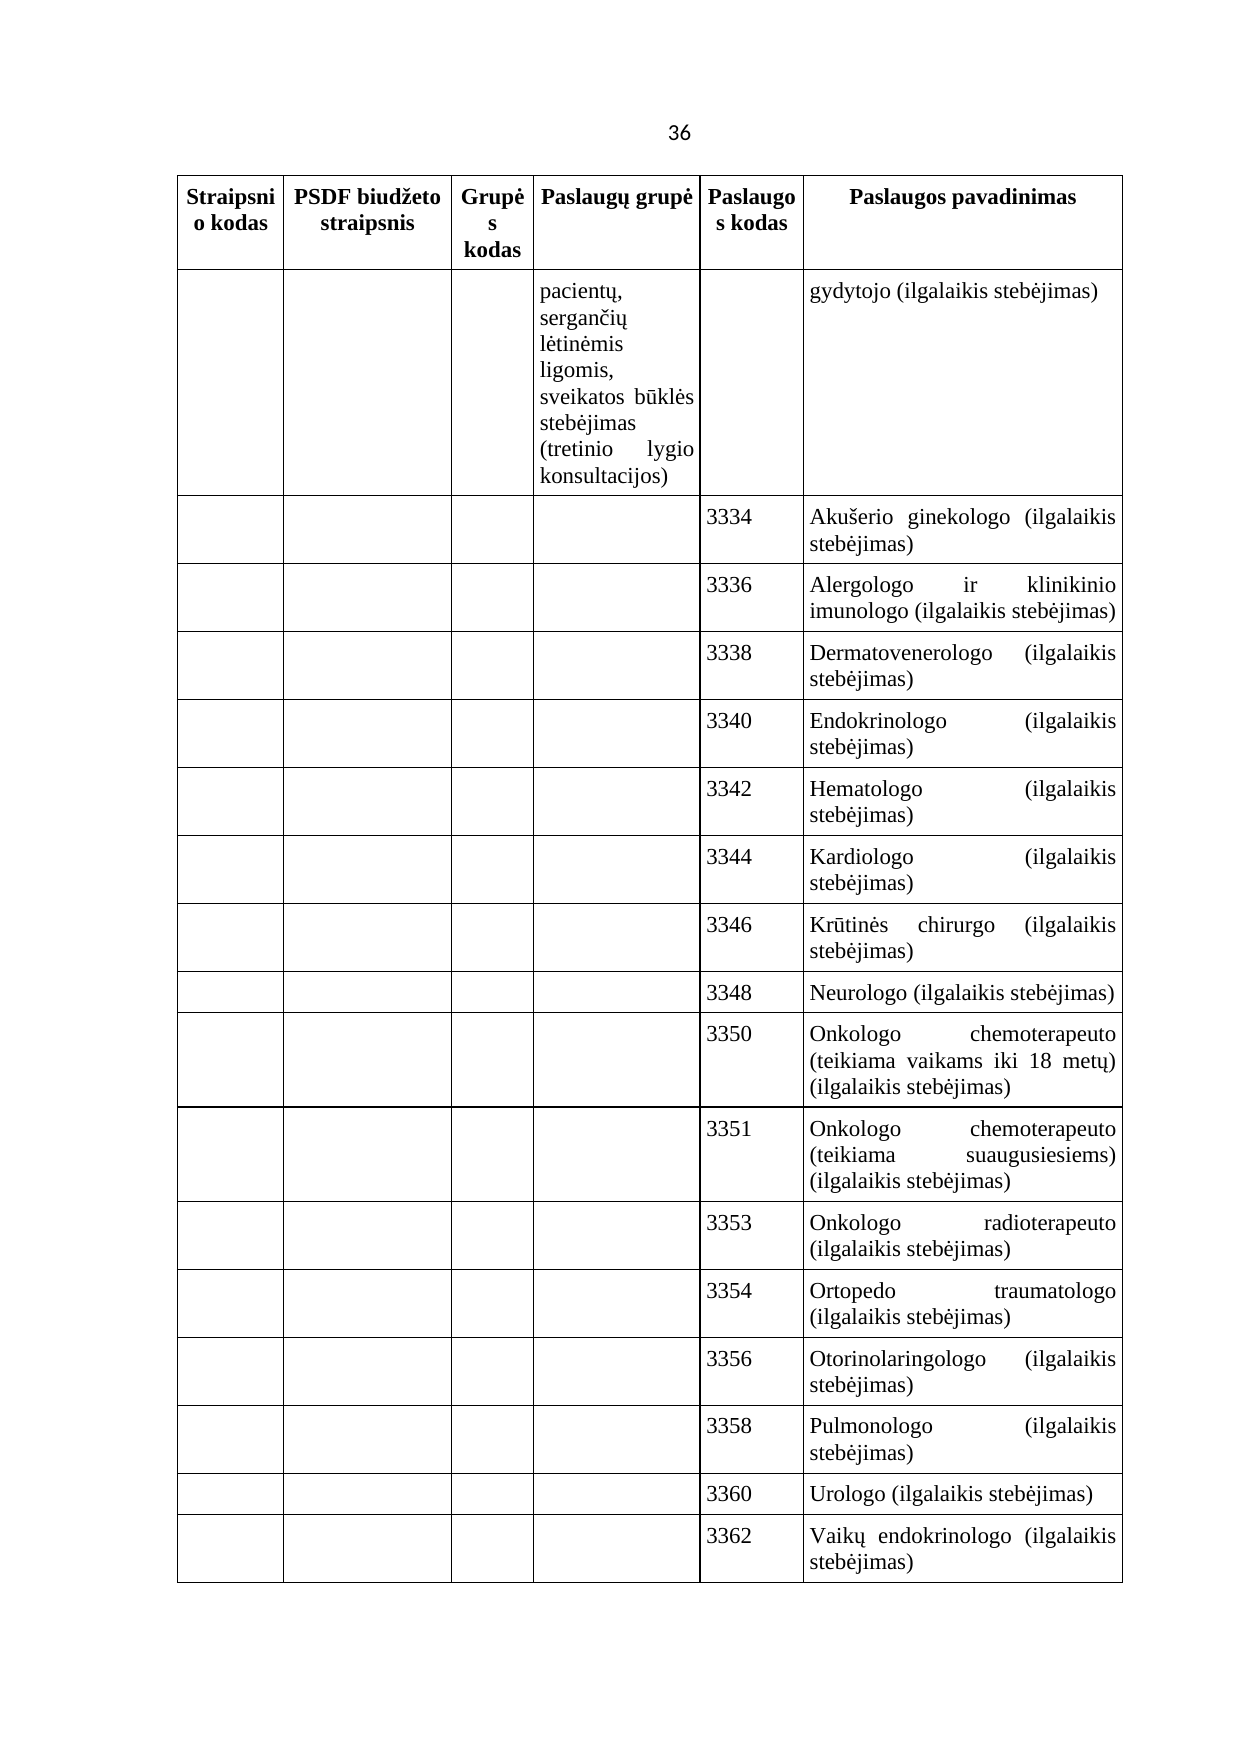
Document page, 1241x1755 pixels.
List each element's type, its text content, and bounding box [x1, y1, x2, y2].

table_cell [178, 1202, 283, 1269]
table_cell [284, 564, 451, 631]
table_cell [178, 904, 283, 971]
table_cell [178, 768, 283, 835]
table_cell [452, 632, 533, 699]
table_cell [452, 270, 533, 495]
table_cell [178, 1108, 283, 1201]
table_cell [452, 1013, 533, 1106]
table_cell 3348 [701, 972, 803, 1012]
table_cell [534, 1406, 699, 1472]
table_cell Hematologo (ilgalaikis stebėjimas) [804, 768, 1122, 835]
table_cell [284, 972, 451, 1012]
table_cell Alergologo ir klinikinio imunologo (ilgalaikis stebėjimas) [804, 564, 1122, 631]
table_cell [284, 1338, 451, 1404]
table_cell [452, 768, 533, 835]
table_cell [452, 972, 533, 1012]
table_cell [284, 1202, 451, 1269]
table_header Paslaugos pavadinimas [804, 176, 1122, 269]
table_cell [178, 972, 283, 1012]
table_cell [284, 270, 451, 495]
table_cell [178, 1270, 283, 1337]
table_cell [178, 1338, 283, 1404]
table_cell 3353 [701, 1202, 803, 1269]
table_cell 3338 [701, 632, 803, 699]
table_cell Onkologo radioterapeuto (ilgalaikis stebėjimas) [804, 1202, 1122, 1269]
table_cell Neurologo (ilgalaikis stebėjimas) [804, 972, 1122, 1012]
table_cell [534, 632, 699, 699]
table_cell Otorinolaringologo (ilgalaikis stebėjimas) [804, 1338, 1122, 1404]
table_cell 3351 [701, 1108, 803, 1201]
table_cell 3356 [701, 1338, 803, 1404]
table_cell Onkologo chemoterapeuto (teikiama vaikams iki 18 metų) (ilgalaikis stebėjimas) [804, 1013, 1122, 1106]
table_cell Vaikų endokrinologo (ilgalaikis stebėjimas) [804, 1515, 1122, 1582]
table_cell [534, 1338, 699, 1404]
table_cell 3360 [701, 1474, 803, 1514]
table_cell [178, 564, 283, 631]
table_cell 3342 [701, 768, 803, 835]
table_cell [178, 496, 283, 563]
table_cell [284, 1270, 451, 1337]
table_cell [534, 768, 699, 835]
table_cell [178, 1515, 283, 1582]
table_cell [534, 1474, 699, 1514]
table_header Grupės kodas [452, 176, 533, 269]
table_cell [452, 1108, 533, 1201]
table_header PSDF biudžeto straipsnis [284, 176, 451, 269]
table_cell [284, 1406, 451, 1472]
table_cell [284, 768, 451, 835]
table_cell [452, 1474, 533, 1514]
table_cell [178, 1474, 283, 1514]
table_cell gydytojo (ilgalaikis stebėjimas) [804, 270, 1122, 495]
table_cell [284, 904, 451, 971]
table_cell [284, 1013, 451, 1106]
table_cell [452, 1515, 533, 1582]
table_cell [452, 564, 533, 631]
table_cell Endokrinologo (ilgalaikis stebėjimas) [804, 700, 1122, 767]
table_cell 3334 [701, 496, 803, 563]
table_cell [178, 836, 283, 903]
table_cell [452, 700, 533, 767]
table_cell Urologo (ilgalaikis stebėjimas) [804, 1474, 1122, 1514]
table_cell [701, 270, 803, 495]
table_cell [284, 632, 451, 699]
table_cell [534, 1270, 699, 1337]
table_cell Ortopedo traumatologo (ilgalaikis stebėjimas) [804, 1270, 1122, 1337]
table_cell [452, 496, 533, 563]
table_cell [178, 1013, 283, 1106]
table_cell [178, 700, 283, 767]
table_cell [534, 1202, 699, 1269]
table_cell 3358 [701, 1406, 803, 1472]
table_cell 3362 [701, 1515, 803, 1582]
table_cell 3350 [701, 1013, 803, 1106]
table_cell [284, 1474, 451, 1514]
table_cell [534, 904, 699, 971]
table_cell 3340 [701, 700, 803, 767]
table_cell [534, 1013, 699, 1106]
table_cell pacientų, sergančių lėtinėmis ligomis, sveikatos būklės stebėjimas (tretinio lygio konsultacijos) [534, 270, 699, 495]
table_cell [178, 270, 283, 495]
table_cell [284, 836, 451, 903]
table_cell [534, 972, 699, 1012]
table_cell [534, 700, 699, 767]
table_header Paslaugų grupė [534, 176, 699, 269]
table_cell [284, 1515, 451, 1582]
table_cell [284, 1108, 451, 1201]
table_cell [178, 1406, 283, 1472]
table_cell [534, 1515, 699, 1582]
table_cell 3354 [701, 1270, 803, 1337]
table_cell Pulmonologo (ilgalaikis stebėjimas) [804, 1406, 1122, 1472]
table_header Straipsnio kodas [178, 176, 283, 269]
table_cell [452, 1270, 533, 1337]
table_cell [534, 496, 699, 563]
table_cell [452, 1338, 533, 1404]
table_cell Akušerio ginekologo (ilgalaikis stebėjimas) [804, 496, 1122, 563]
table_cell Dermatovenerologo (ilgalaikis stebėjimas) [804, 632, 1122, 699]
table_cell [534, 836, 699, 903]
table_cell [534, 1108, 699, 1201]
table_cell [452, 1406, 533, 1472]
table_cell [178, 632, 283, 699]
table_cell [284, 496, 451, 563]
table_cell [534, 564, 699, 631]
table_cell [284, 700, 451, 767]
table_cell 3344 [701, 836, 803, 903]
table_cell 3336 [701, 564, 803, 631]
table_cell Onkologo chemoterapeuto (teikiama suaugusiesiems) (ilgalaikis stebėjimas) [804, 1108, 1122, 1201]
table_cell 3346 [701, 904, 803, 971]
table_cell [452, 1202, 533, 1269]
table_cell Krūtinės chirurgo (ilgalaikis stebėjimas) [804, 904, 1122, 971]
table_cell [452, 904, 533, 971]
table_cell Kardiologo (ilgalaikis stebėjimas) [804, 836, 1122, 903]
table_header Paslaugos kodas [701, 176, 803, 269]
table_cell [452, 836, 533, 903]
